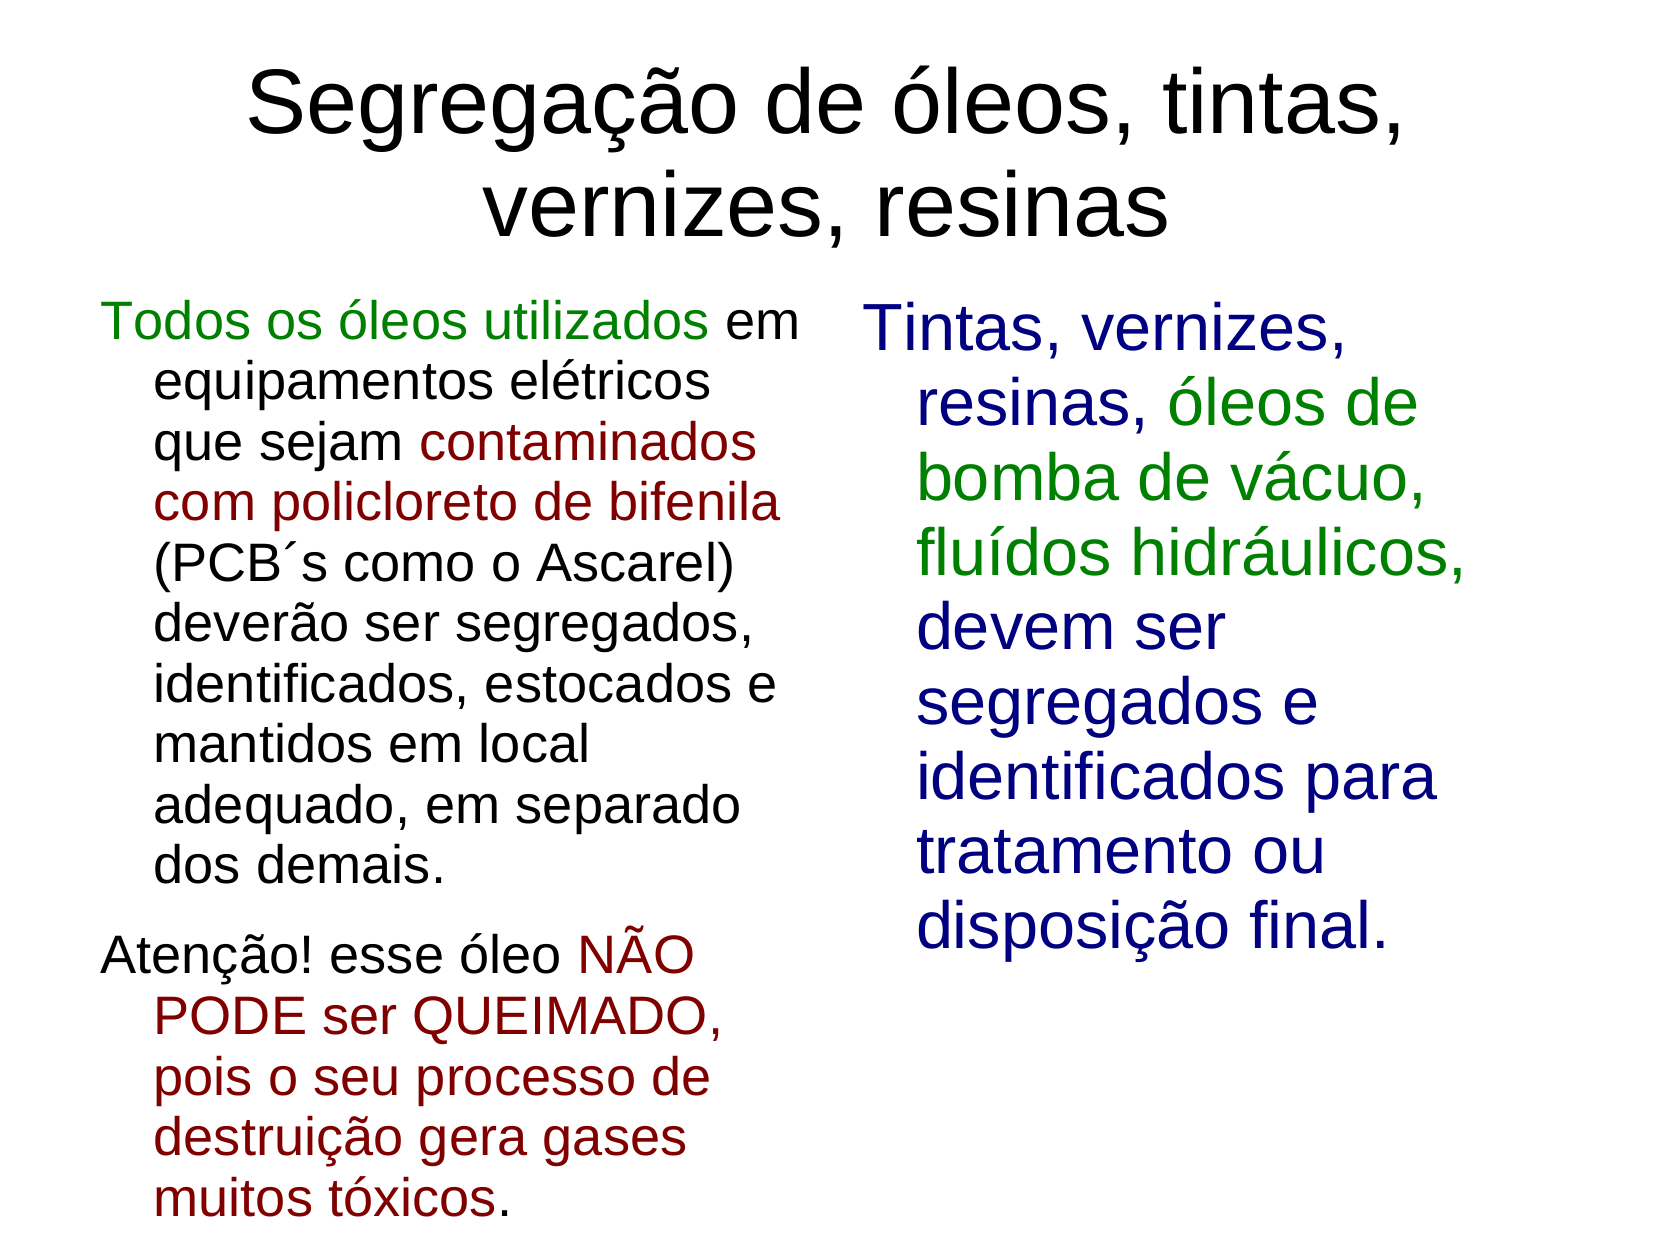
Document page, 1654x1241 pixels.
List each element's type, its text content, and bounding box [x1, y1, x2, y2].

list Tintas, vernizes, resinas, óleos de bomba de vácuo, fluídos hidráulicos, devem ser segregados e identificados para tratamento ou disposição final. [845, 290, 1572, 1109]
list Todos os óleos utilizados em equipamentos elétricos que sejam contaminados com policloreto de bifenila (PCB´s como o Ascarel) deverão ser segregados, identificados, estocados e mantidos em local adequado, em separado dos demais. Atenção! esse óleo NÃO PODE ser QUEIMADO, pois o seu processo de destruição gera gases muitos tóxicos. [82, 290, 809, 1228]
title Segregação de óleos, tintas, vernizes, resinas [82, 50, 1571, 256]
